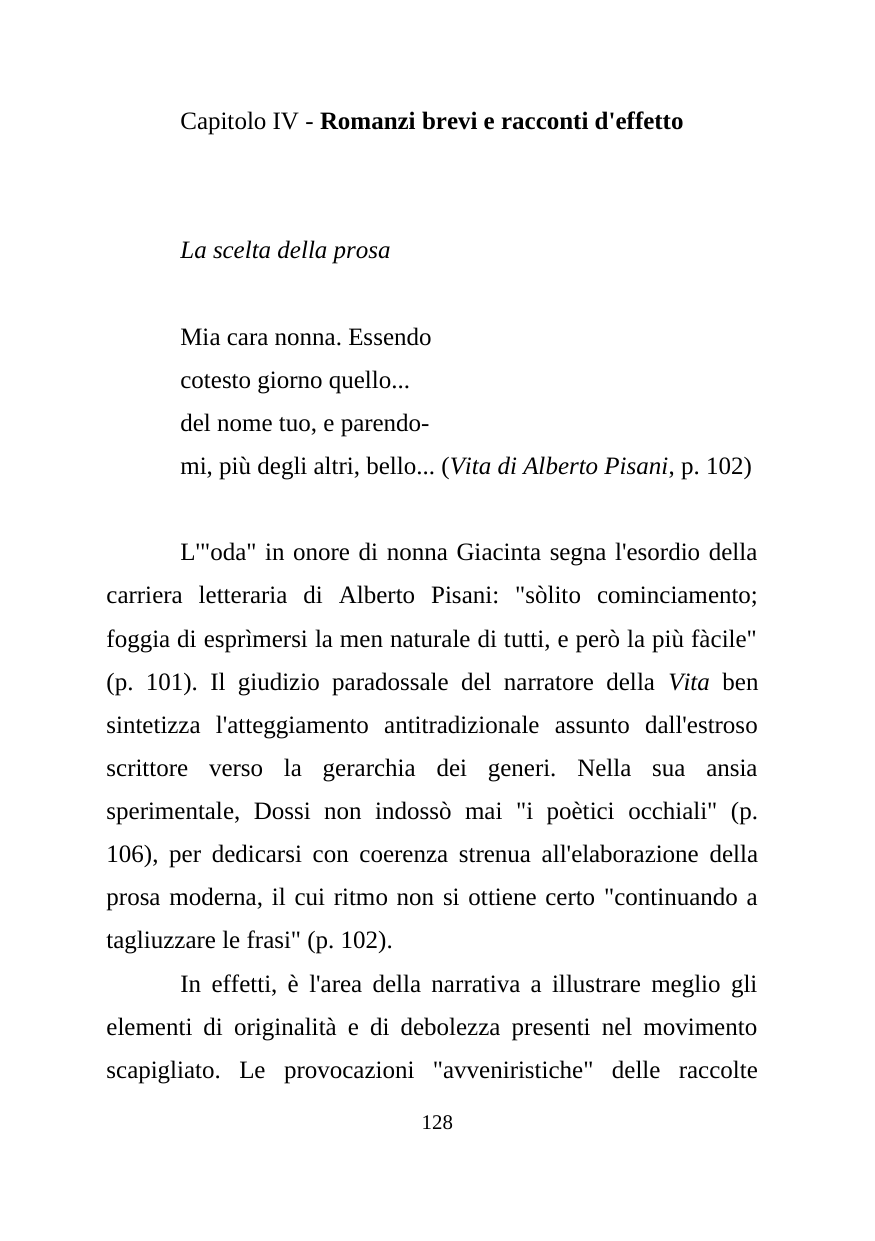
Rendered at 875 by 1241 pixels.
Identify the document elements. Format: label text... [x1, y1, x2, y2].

text Mia cara nonna. Essendo [106, 322, 758, 351]
text La scelta della prosa [106, 236, 758, 264]
text L'"oda" in onore di nonna Giacinta segna l'esordio della carriera letteraria di Alberto Pisani: "sòlito cominciamento; foggia di esprìmersi la men naturale di tutti, e però la più fàcile" (p. 101). Il giudizio paradossale del narratore della Vita ben sintetizza l'atteggiamento antitradizionale assunto dall'estroso scrittore verso la gerarchia dei generi. Nella sua ansia sperimentale, Dossi non indossò mai "i poètici occhiali" (p. 106), per dedicarsi con coerenza strenua all'elaborazione della prosa moderna, il cui ritmo non si ottiene certo "continuando a tagliuzzare le frasi" (p. 102). [106, 537, 758, 954]
text In effetti, è l'area della narrativa a illustrare meglio gli elementi di originalità e di debolezza presenti nel movimento scapigliato. Le provocazioni "avveniristiche" delle raccolte [106, 969, 758, 1084]
text cotesto giorno quello... [106, 365, 758, 394]
text Capitolo IV - Romanzi brevi e racconti d'effetto [106, 106, 758, 135]
text mi, più degli altri, bello... (Vita di Alberto Pisani, p. 102) [106, 451, 758, 480]
text del nome tuo, e parendo- [106, 408, 758, 437]
